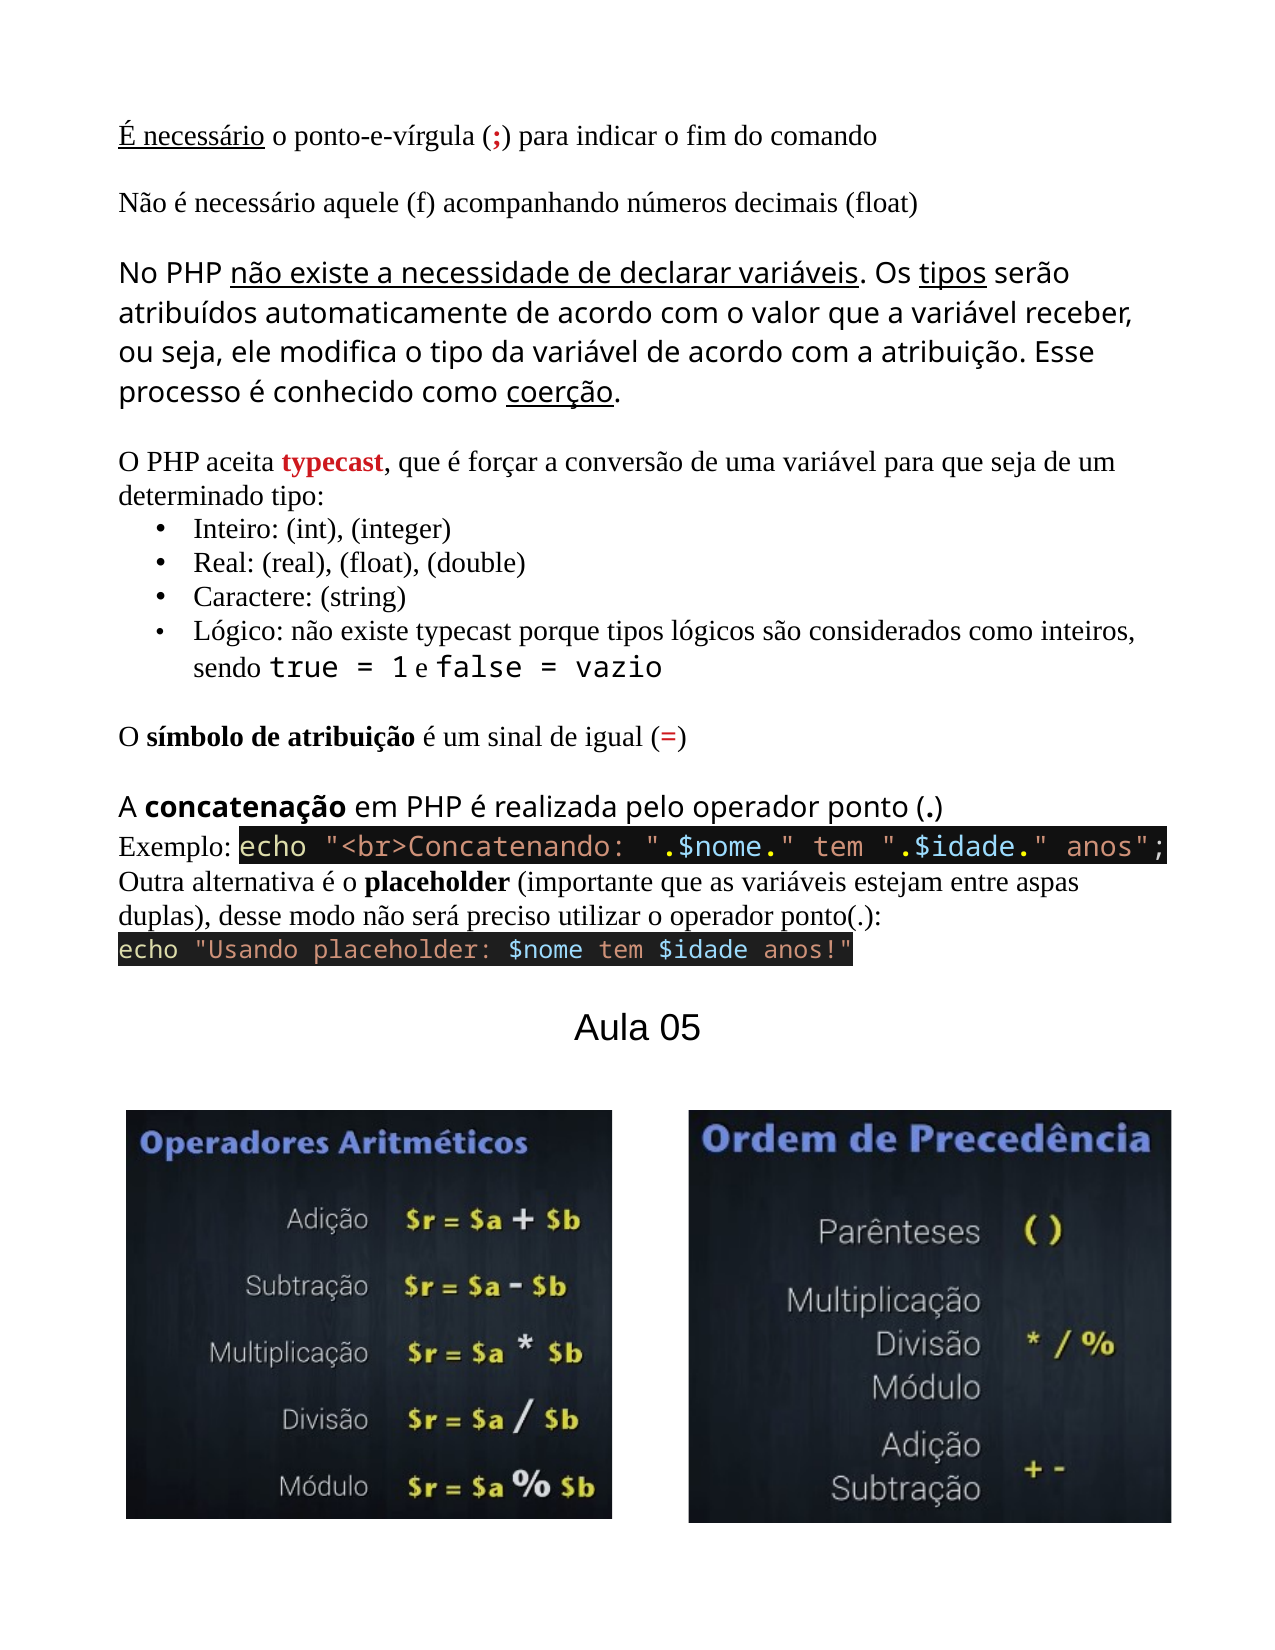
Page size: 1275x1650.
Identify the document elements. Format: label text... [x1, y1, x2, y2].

text O PHP aceita typecast, que é forçar a conversão de uma variável para que seja de um determinado tipo: [118, 444, 1157, 512]
list Caractere: (string) [156, 579, 1157, 613]
text O símbolo de atribuição é um sinal de igual (=) [118, 719, 1157, 753]
text A concatenação em PHP é realizada pelo operador ponto (.) [118, 786, 1157, 826]
picture [126, 1110, 613, 1519]
picture [688, 1110, 1172, 1523]
text Não é necessário aquele (f) acompanhando números decimais (float) [118, 185, 1157, 219]
list Inteiro: (int), (integer) [156, 512, 1157, 545]
list Lógico: não existe typecast porque tipos lógicos são considerados como inteiros, sendo true = 1 e false = vazio [156, 613, 1157, 686]
text No PHP não existe a necessidade de declarar variáveis. Os tipos serão atribuídos automaticamente de acordo com o valor que a variável receber, ou seja, ele modifica o tipo da variável de acordo com a atribuição. Esse processo é conhecido como coerção. [118, 252, 1157, 411]
list Real: (real), (float), (double) [156, 545, 1157, 579]
text Exemplo: echo "<br>Concatenando: ".$nome." tem ".$idade." anos"; [118, 826, 1181, 864]
text Outra alternativa é o placeholder (importante que as variáveis estejam entre aspas duplas), desse modo não será preciso utilizar o operador ponto(.): echo "Usando placeholder: $nome tem $idade anos!" [118, 864, 1157, 966]
subtitle Aula 05 [118, 1005, 1157, 1048]
text É necessário o ponto-e-vírgula (;) para indicar o fim do comando [118, 118, 1157, 152]
